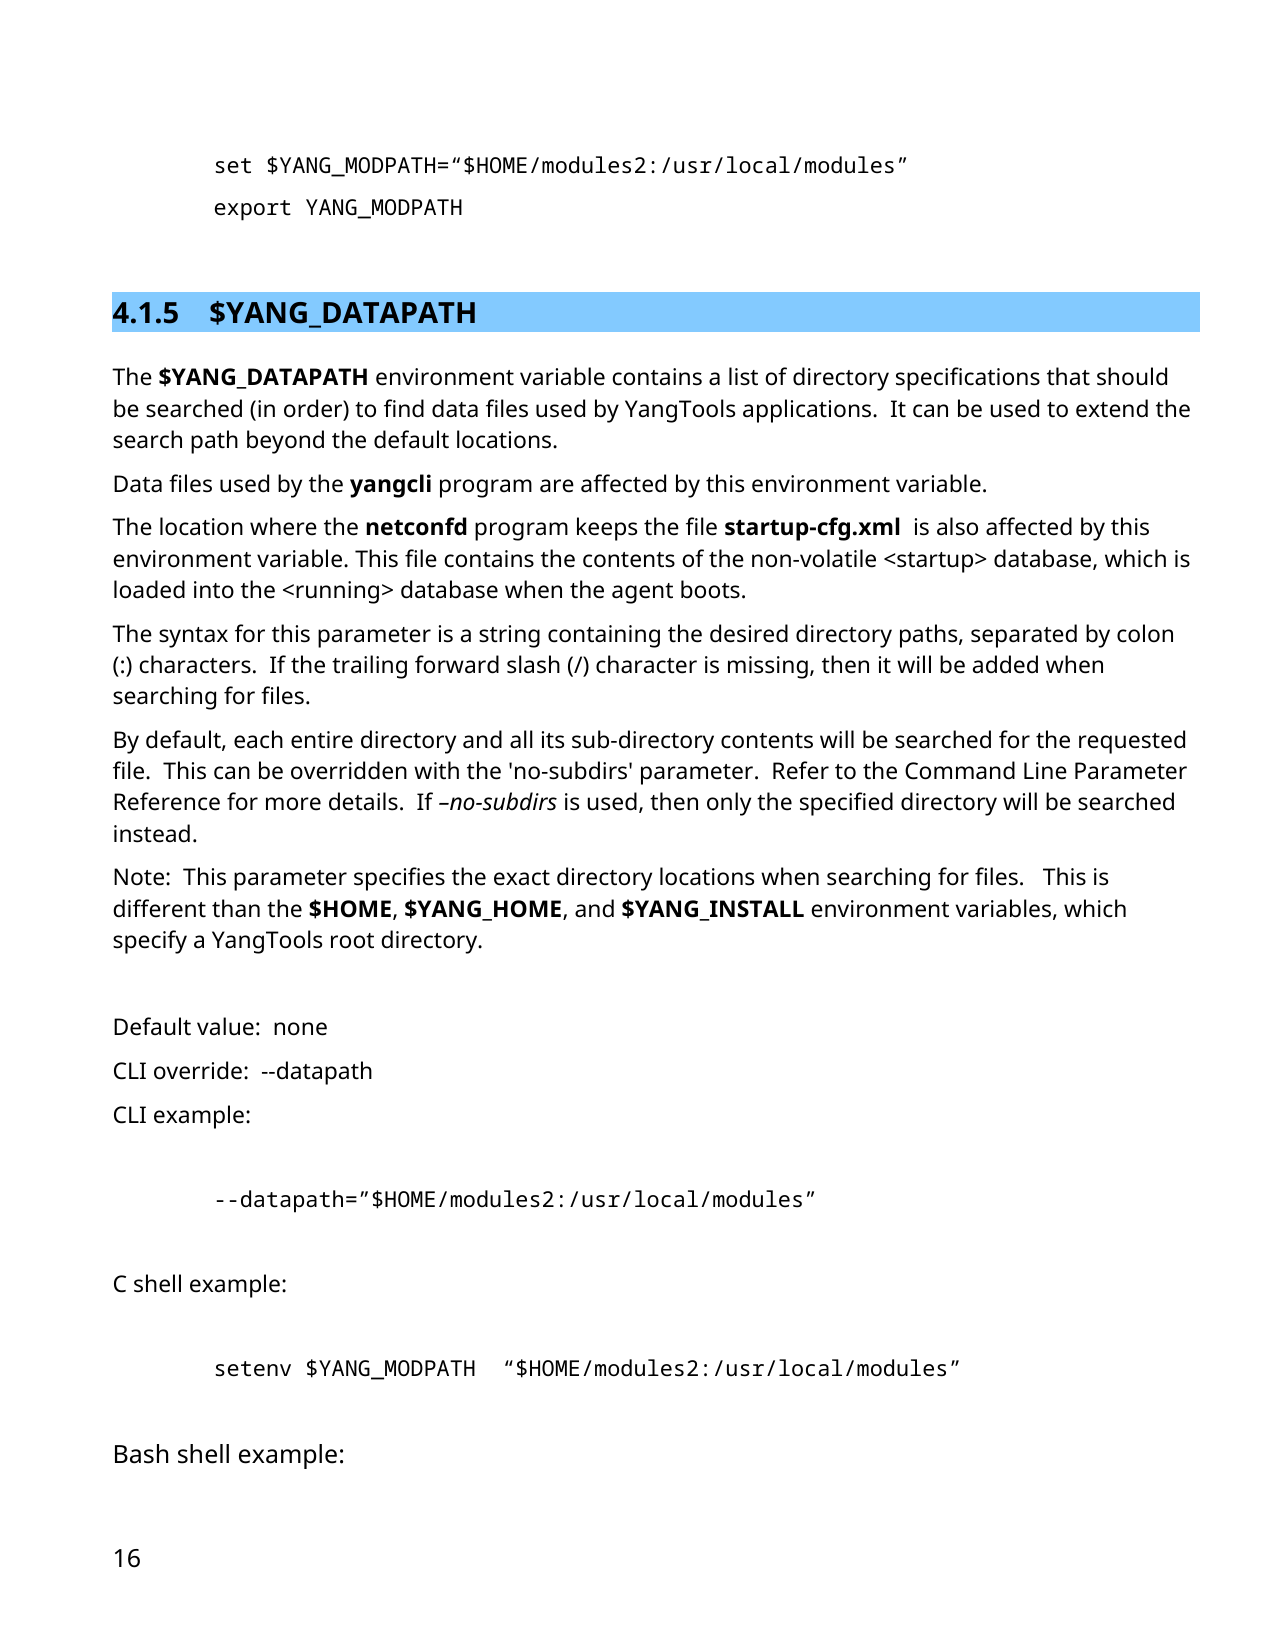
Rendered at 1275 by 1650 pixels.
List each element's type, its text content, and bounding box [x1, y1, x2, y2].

text --datapath=”$HOME/modules2:/usr/local/modules” [139, 1184, 1200, 1214]
text The $YANG_DATAPATH environment variable contains a list of directory specifications that should be searched (in order) to find data files used by YangTools applications. It can be used to extend the search path beyond the default locations. [112, 361, 1200, 455]
text The syntax for this parameter is a string containing the desired directory paths, separated by colon (:) characters. If the trailing forward slash (/) character is missing, then it will be added when searching for files. [112, 618, 1200, 711]
text Bash shell example: [112, 1437, 1200, 1471]
text CLI override: --datapath [112, 1055, 1200, 1086]
text CLI example: [112, 1099, 1200, 1130]
text The location where the netconfd program keeps the file startup-cfg.xml is also affected by this environment variable. This file contains the contents of the non-volatile <startup> database, which is loaded into the <running> database when the agent boots. [112, 511, 1200, 605]
text export YANG_MODPATH [139, 192, 1200, 222]
text set $YANG_MODPATH=“$HOME/modules2:/usr/local/modules” [139, 150, 1200, 180]
subtitle $YANG_DATAPATH [112, 292, 1200, 332]
text Default value: none [112, 1011, 1200, 1043]
text setenv $YANG_MODPATH “$HOME/modules2:/usr/local/modules” [139, 1353, 1200, 1383]
text C shell example: [112, 1268, 1200, 1299]
text Note: This parameter specifies the exact directory locations when searching for files. This is different than the $HOME, $YANG_HOME, and $YANG_INSTALL environment variables, which specify a YangTools root directory. [112, 861, 1200, 955]
text Data files used by the yangcli program are affected by this environment variable. [112, 468, 1200, 499]
text By default, each entire directory and all its sub-directory contents will be searched for the requested file. This can be overridden with the 'no-subdirs' parameter. Refer to the Command Line Parameter Reference for more details. If –no-subdirs is used, then only the specified directory will be searched instead. [112, 724, 1200, 849]
